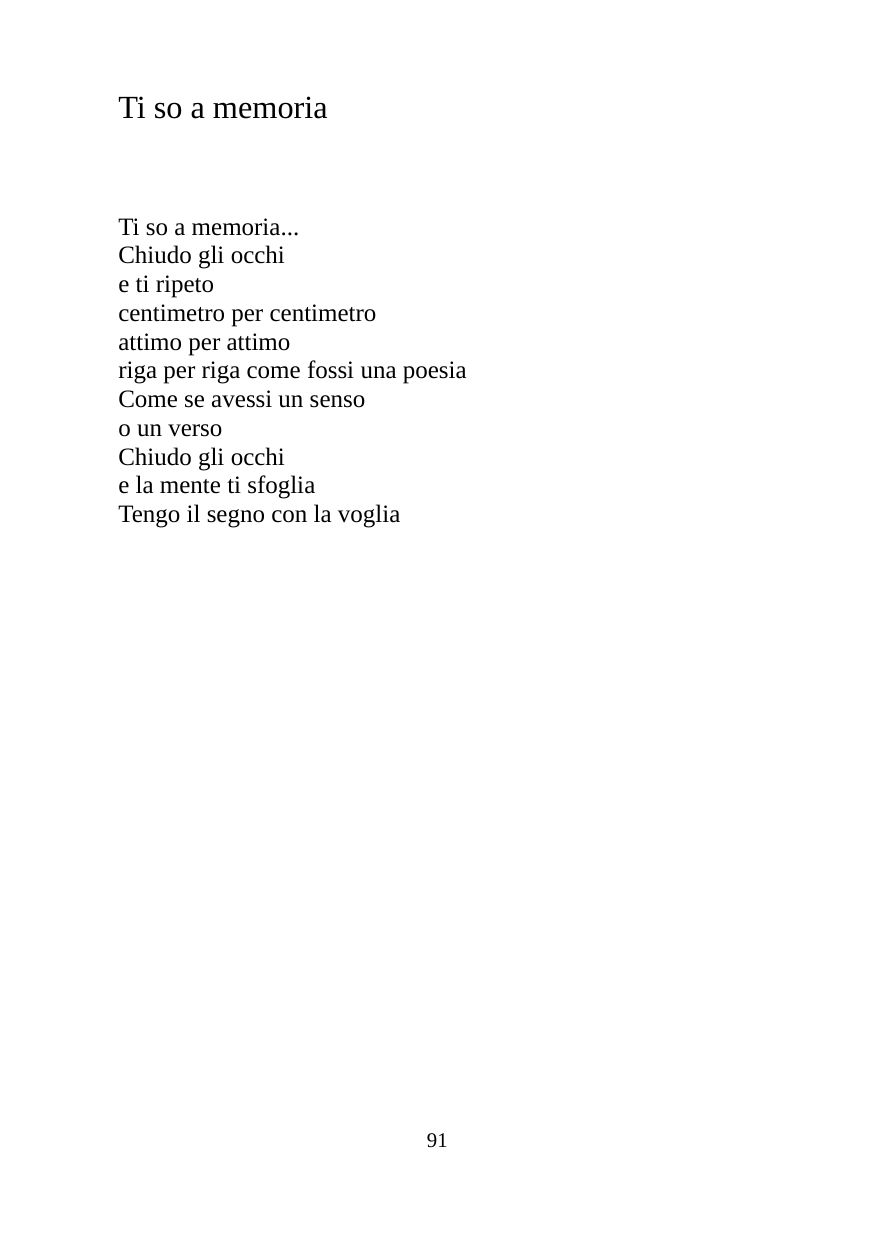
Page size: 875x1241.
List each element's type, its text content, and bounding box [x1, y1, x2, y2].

text Ti so a memoria... Chiudo gli occhi e ti ripeto centimetro per centimetro attimo per attimo riga per riga come fossi una poesia Come se avessi un senso o un verso Chiudo gli occhi e la mente ti sfoglia Tengo il segno con la voglia [118, 126, 786, 528]
text Ti so a memoria [118, 88, 786, 126]
